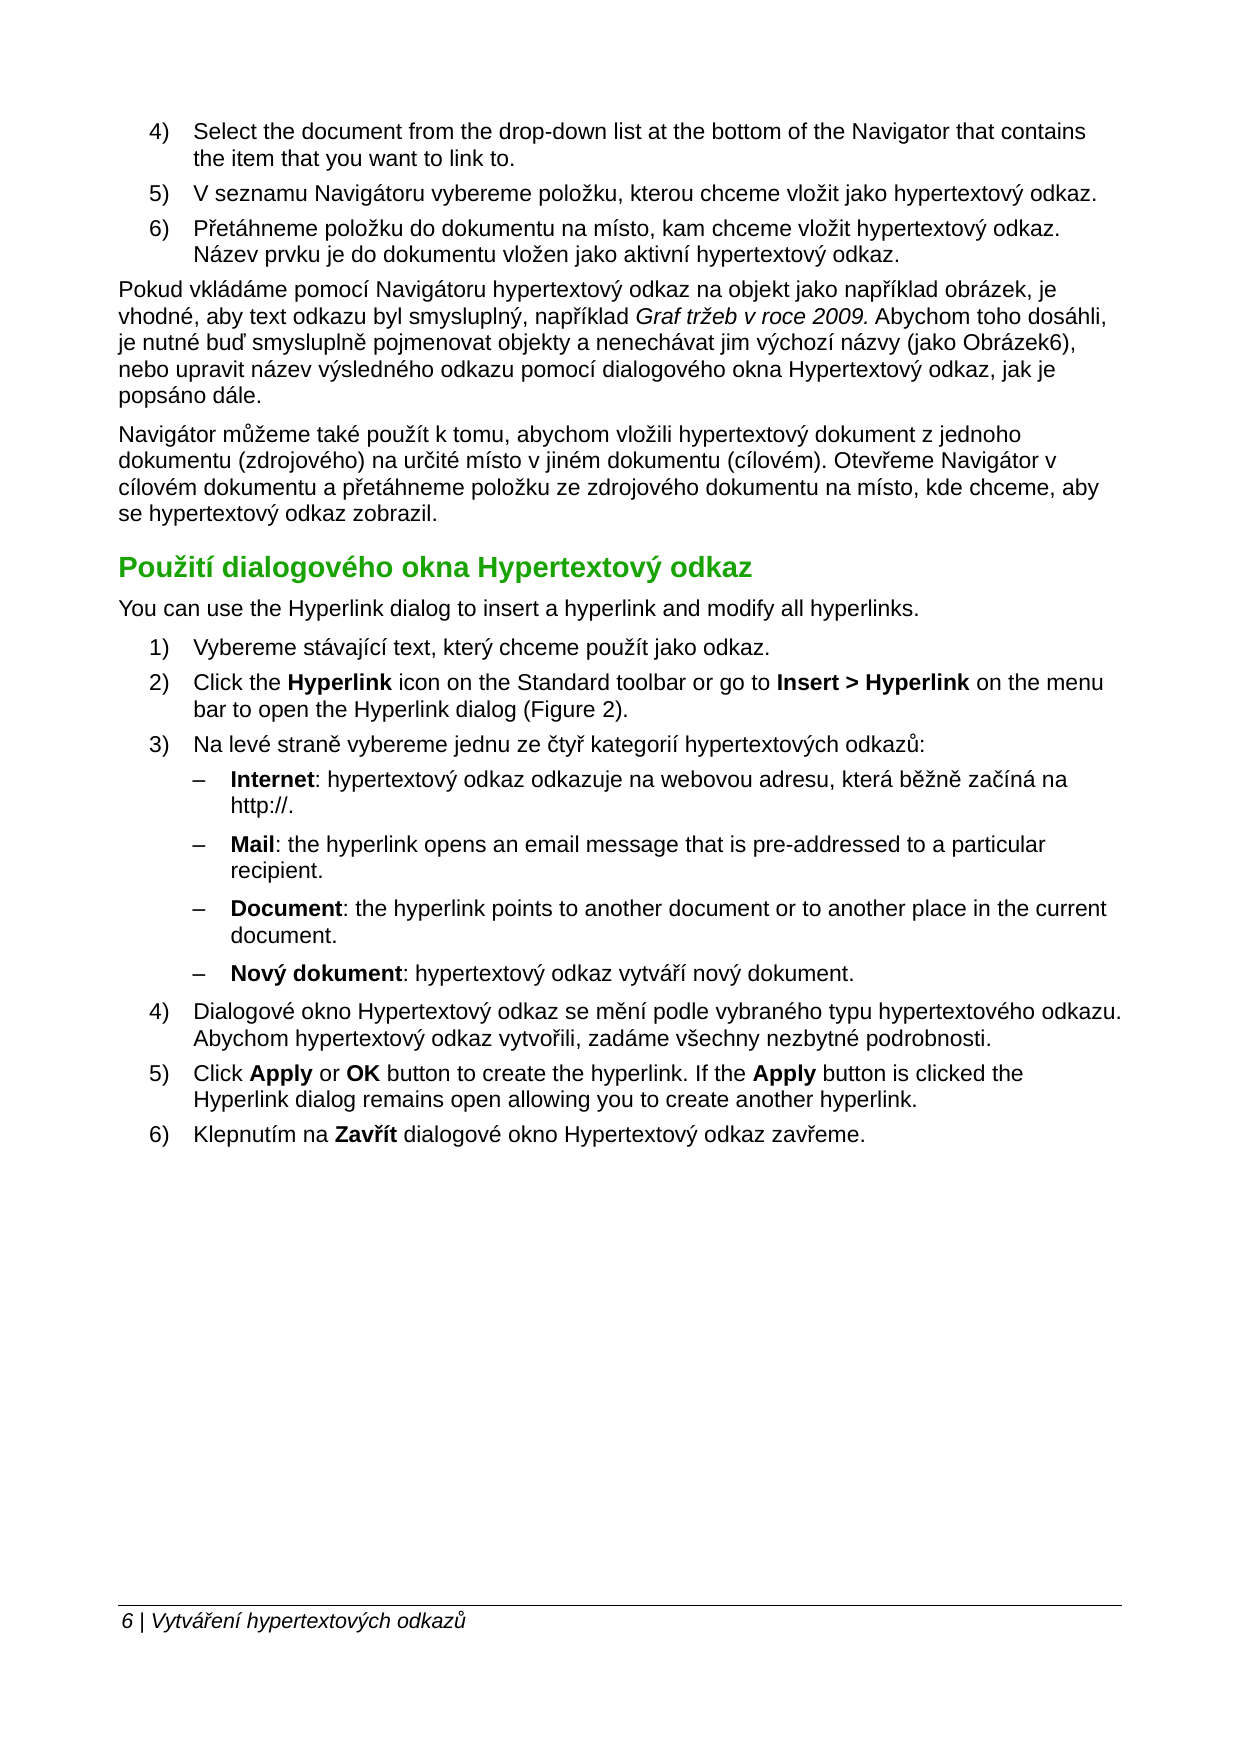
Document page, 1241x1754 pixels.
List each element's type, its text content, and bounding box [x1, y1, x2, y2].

list Internet: hypertextový odkaz odkazuje na webovou adresu, která běžně začíná na http://. [192, 766, 1122, 819]
text Pokud vkládáme pomocí Navigátoru hypertextový odkaz na objekt jako například obrázek, je vhodné, aby text odkazu byl smysluplný, například Graf tržeb v roce 2009. Abychom toho dosáhli, je nutné buď smysluplně pojmenovat objekty a nenechávat jim výchozí názvy (jako Obrázek6), nebo upravit název výsledného odkazu pomocí dialogového okna Hypertextový odkaz, jak je popsáno dále. [118, 276, 1122, 408]
list Mail: the hyperlink opens an email message that is pre-addressed to a particular recipient. [192, 831, 1122, 883]
list Klepnutím na Zavřít dialogové okno Hypertextový odkaz zavřeme. [169, 1121, 1122, 1148]
list Nový dokument: hypertextový odkaz vytváří nový dokument. [192, 960, 1122, 986]
list Vybereme stávající text, který chceme použít jako odkaz. [169, 634, 1122, 660]
text Navigátor můžeme také použít k tomu, abychom vložili hypertextový dokument z jednoho dokumentu (zdrojového) na určité místo v jiném dokumentu (cílovém). Otevřeme Navigátor v cílovém dokumentu a přetáhneme položku ze zdrojového dokumentu na místo, kde chceme, aby se hypertextový odkaz zobrazil. [118, 421, 1122, 526]
list Přetáhneme položku do dokumentu na místo, kam chceme vložit hypertextový odkaz. Název prvku je do dokumentu vložen jako aktivní hypertextový odkaz. [169, 215, 1122, 268]
list Na levé straně vybereme jednu ze čtyř kategorií hypertextových odkazů: [169, 731, 1122, 757]
list Click Apply or OK button to create the hyperlink. If the Apply button is clicked the Hyperlink dialog remains open allowing you to create another hyperlink. [169, 1060, 1122, 1113]
text You can use the Hyperlink dialog to insert a hyperlink and modify all hyperlinks. [118, 595, 1122, 621]
list Select the document from the drop-down list at the bottom of the Navigator that contains the item that you want to link to. [169, 118, 1122, 171]
list Dialogové okno Hypertextový odkaz se mění podle vybraného typu hypertextového odkazu. Abychom hypertextový odkaz vytvořili, zadáme všechny nezbytné podrobnosti. [169, 998, 1122, 1051]
list Document: the hyperlink points to another document or to another place in the current document. [192, 895, 1122, 948]
list Click the Hyperlink icon on the Standard toolbar or go to Insert > Hyperlink on the menu bar to open the Hyperlink dialog (Figure 2). [169, 669, 1122, 722]
list V seznamu Navigátoru vybereme položku, kterou chceme vložit jako hypertextový odkaz. [169, 180, 1122, 206]
subtitle Použití dialogového okna Hypertextový odkaz [118, 550, 1122, 583]
